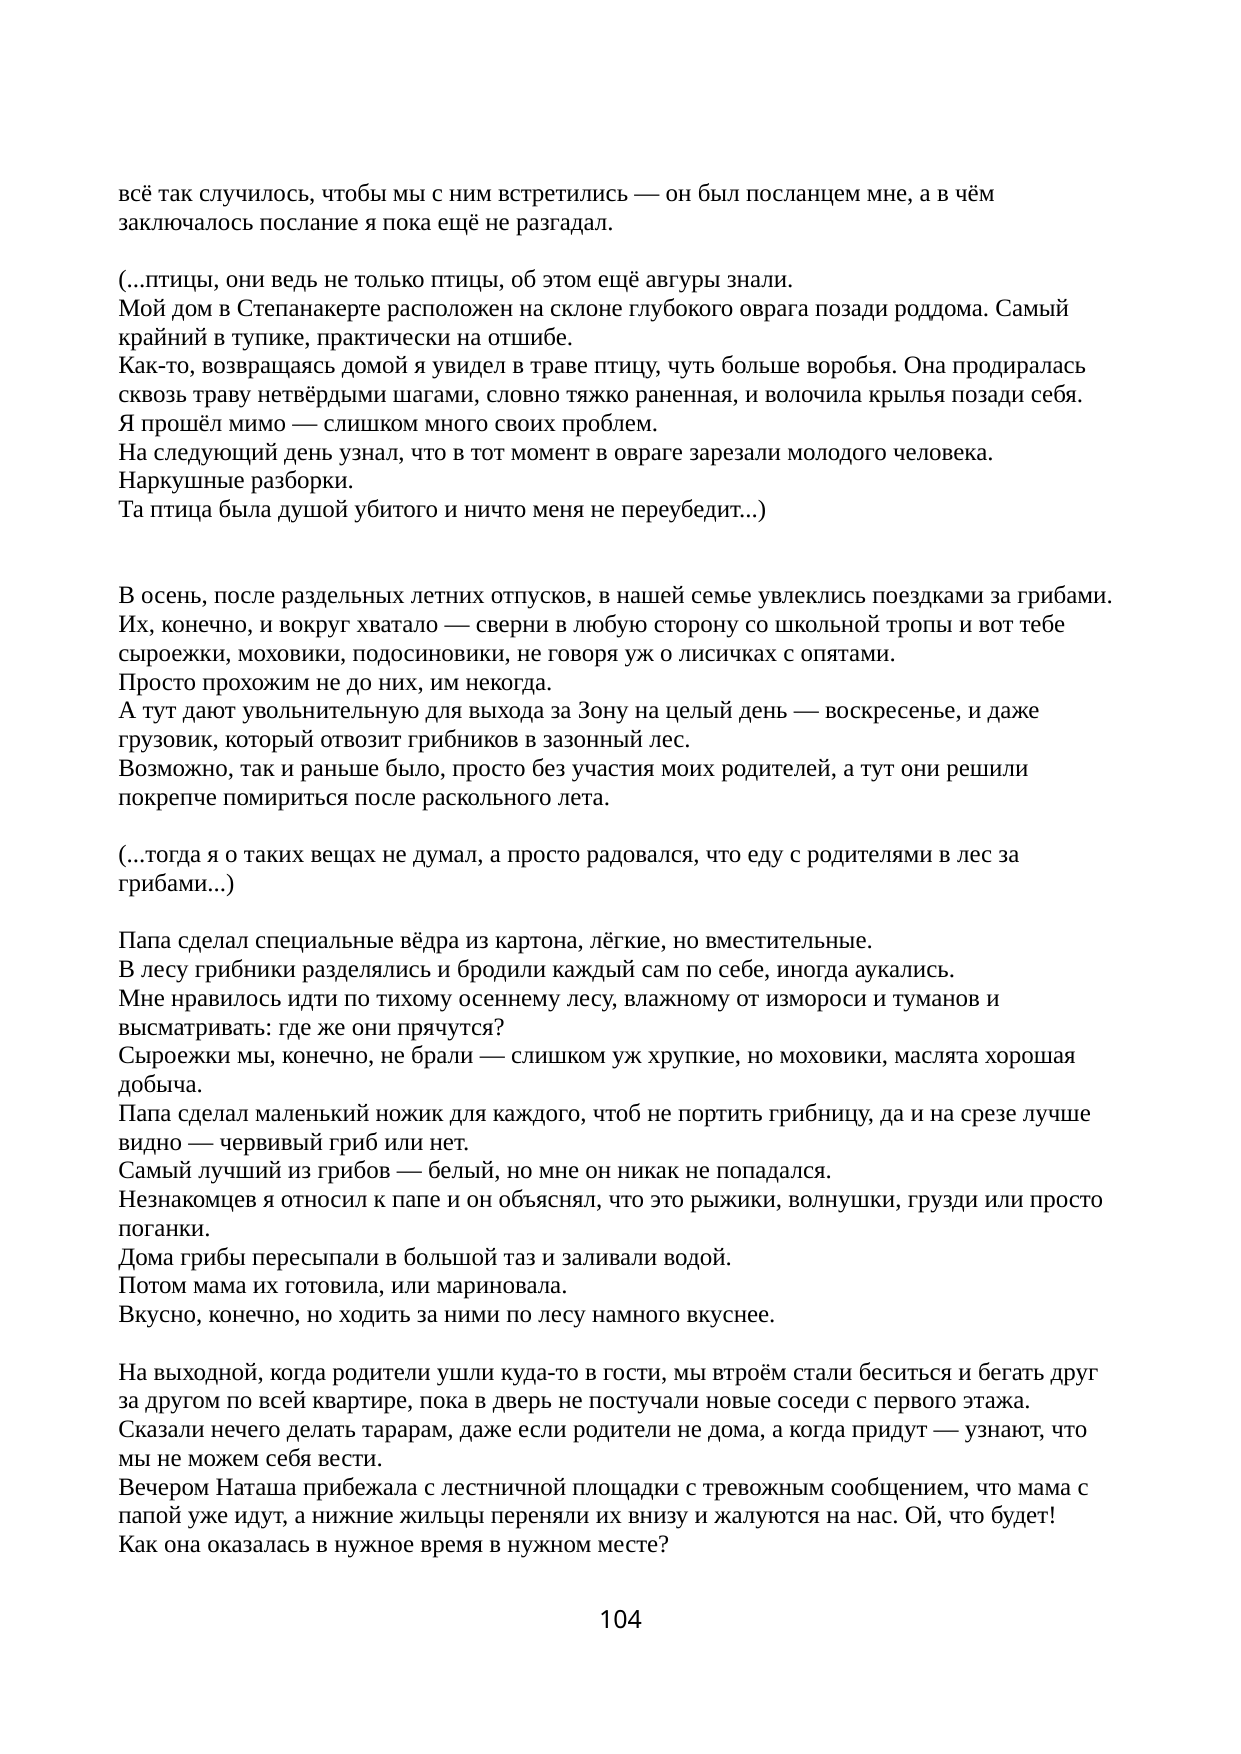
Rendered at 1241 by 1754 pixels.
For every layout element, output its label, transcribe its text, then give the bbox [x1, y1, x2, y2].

text всё так случилось, чтобы мы с ним встретились — он был посланцем мне, а в чём заключалось послание я пока ещё не разгадал. [118, 178, 1122, 236]
text В осень, после раздельных летних отпусков, в нашей семье увлеклись поездками за грибами. [118, 581, 1122, 609]
text Возможно, так и раньше было, просто без участия моих родителей, а тут они решили покрепче помириться после раскольного лета. [118, 753, 1122, 811]
text Я прошёл мимо — слишком много своих проблем. [118, 408, 1122, 437]
text Как она оказалась в нужное время в нужном месте? [118, 1529, 1122, 1558]
text Просто прохожим не до них, им некогда. [118, 667, 1122, 696]
text Дома грибы пересыпали в большой таз и заливали водой. [118, 1242, 1122, 1271]
text Потом мама их готовила, или мариновала. [118, 1271, 1122, 1299]
text Та птица была душой убитого и ничто меня не переубедит...) [118, 494, 1122, 523]
text Как-то, возвращаясь домой я увидел в траве птицу, чуть больше воробья. Она продиралась сквозь траву нетвёрдыми шагами, словно тяжко раненная, и волочила крылья позади себя. [118, 351, 1122, 408]
text Незнакомцев я относил к папе и он объяснял, что это рыжики, волнушки, грузди или просто поганки. [118, 1184, 1122, 1242]
text Самый лучший из грибов — белый, но мне он никак не попадался. [118, 1156, 1122, 1184]
text Папа сделал специальные вёдра из картона, лёгкие, но вместительные. [118, 926, 1122, 954]
text В лесу грибники разделялись и бродили каждый сам по себе, иногда аукались. [118, 954, 1122, 983]
text Сыроежки мы, конечно, не брали — слишком уж хрупкие, но моховики, маслята хорошая добыча. [118, 1041, 1122, 1098]
text На выходной, когда родители ушли куда-то в гости, мы втроём стали беситься и бегать друг за другом по всей квартире, пока в дверь не постучали новые соседи с первого этажа. Сказали нечего делать тарарам, даже если родители не дома, а когда придут — узнают, что мы не можем себя вести. [118, 1357, 1122, 1472]
text Мой дом в Степанакерте расположен на склоне глубокого оврага позади роддома. Самый крайний в тупике, практически на отшибе. [118, 293, 1122, 351]
text Их, конечно, и вокруг хватало — сверни в любую сторону со школьной тропы и вот тебе сыроежки, моховики, подосиновики, не говоря уж о лисичках с опятами. [118, 609, 1122, 667]
text (...птицы, они ведь не только птицы, об этом ещё авгуры знали. [118, 264, 1122, 293]
text А тут дают увольнительную для выхода за Зону на целый день — воскресенье, и даже грузовик, который отвозит грибников в зазонный лес. [118, 696, 1122, 753]
text Папа сделал маленький ножик для каждого, чтоб не портить грибницу, да и на срезе лучше видно — червивый гриб или нет. [118, 1098, 1122, 1156]
text (...тогда я о таких вещах не думал, а просто радовался, что еду с родителями в лес за грибами...) [118, 839, 1122, 897]
text На следующий день узнал, что в тот момент в овраге зарезали молодого человека. Наркушные разборки. [118, 437, 1122, 494]
text Вечером Наташа прибежала с лестничной площадки с тревожным сообщением, что мама с папой уже идут, а нижние жильцы переняли их внизу и жалуются на нас. Ой, что будет! [118, 1472, 1122, 1529]
text Мне нравилось идти по тихому осеннему лесу, влажному от измороси и туманов и высматривать: где же они прячутся? [118, 983, 1122, 1041]
text Вкусно, конечно, но ходить за ними по лесу намного вкуснее. [118, 1299, 1122, 1328]
